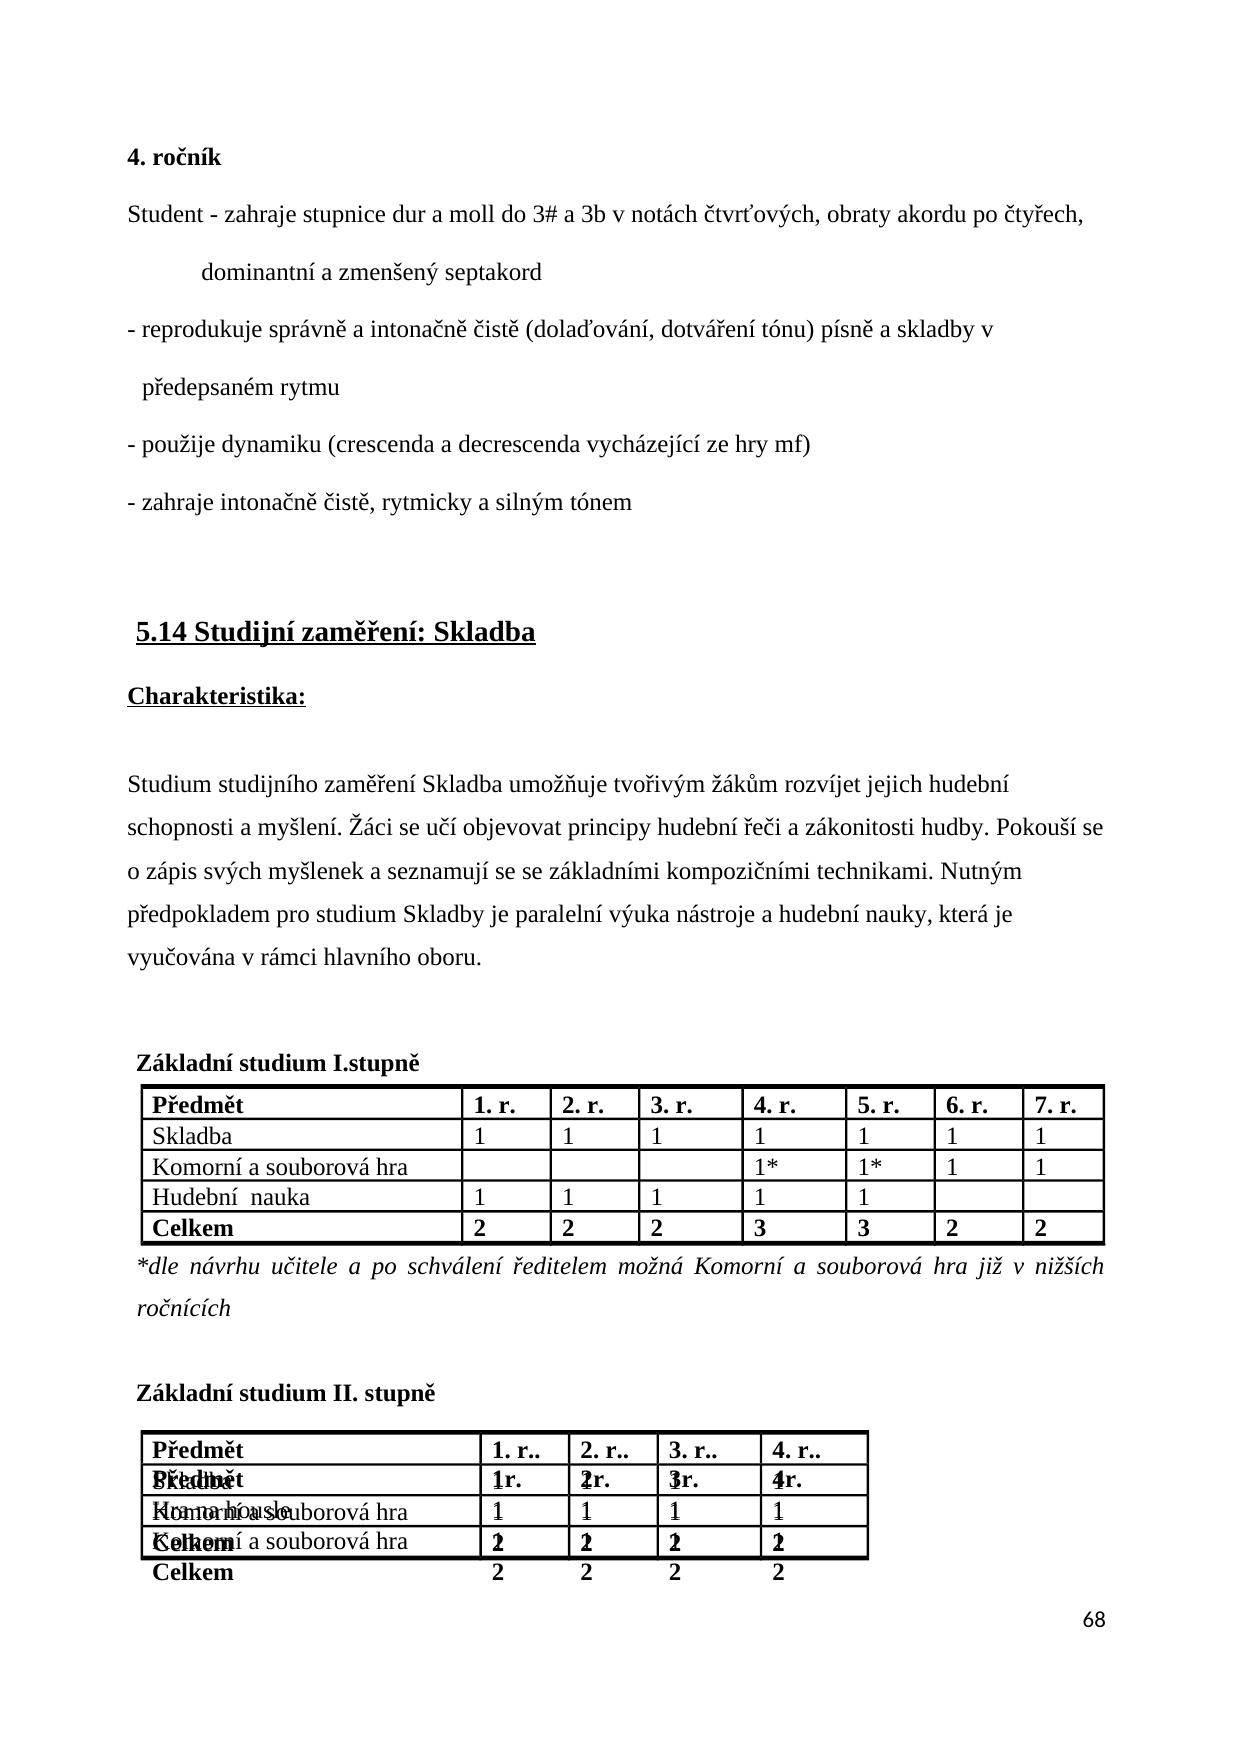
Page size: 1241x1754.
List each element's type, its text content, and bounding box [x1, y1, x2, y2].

text Studium studijního zaměření Skladba umožňuje tvořivým žákům rozvíjet jejich hudební schopnosti a myšlení. Žáci se učí objevovat principy hudební řeči a zákonitosti hudby. Pokouší se o zápis svých myšlenek a seznamují se se základními kompozičními technikami. Nutným předpokladem pro studium Skladby je paralelní výuka nástroje a hudební nauky, která je vyučována v rámci hlavního oboru. [127, 726, 1106, 1013]
text Charakteristika: [127, 681, 1106, 709]
text *dle návrhu učitele a po schválení ředitelem možná Komorní a souborová hra již v nižších ročnících [136, 1251, 1106, 1322]
text Základní studium I.stupně [136, 1048, 1106, 1077]
text 4. ročník Student - zahraje stupnice dur a moll do 3# a 3b v notách čtvrťových, obraty akordu po čtyřech, dominantní a zmenšený septakord - reprodukuje správně a intonačně čistě (dolaďování, dotváření tónu) písně a skladby v předepsaném rytmu - použije dynamiku (crescenda a decrescenda vycházející ze hry mf) - zahraje intonačně čistě, rytmicky a silným tónem [127, 142, 1106, 516]
text Základní studium II. stupně [136, 1378, 1106, 1406]
subtitle 5.14 Studijní zaměření: Skladba [136, 582, 1106, 647]
